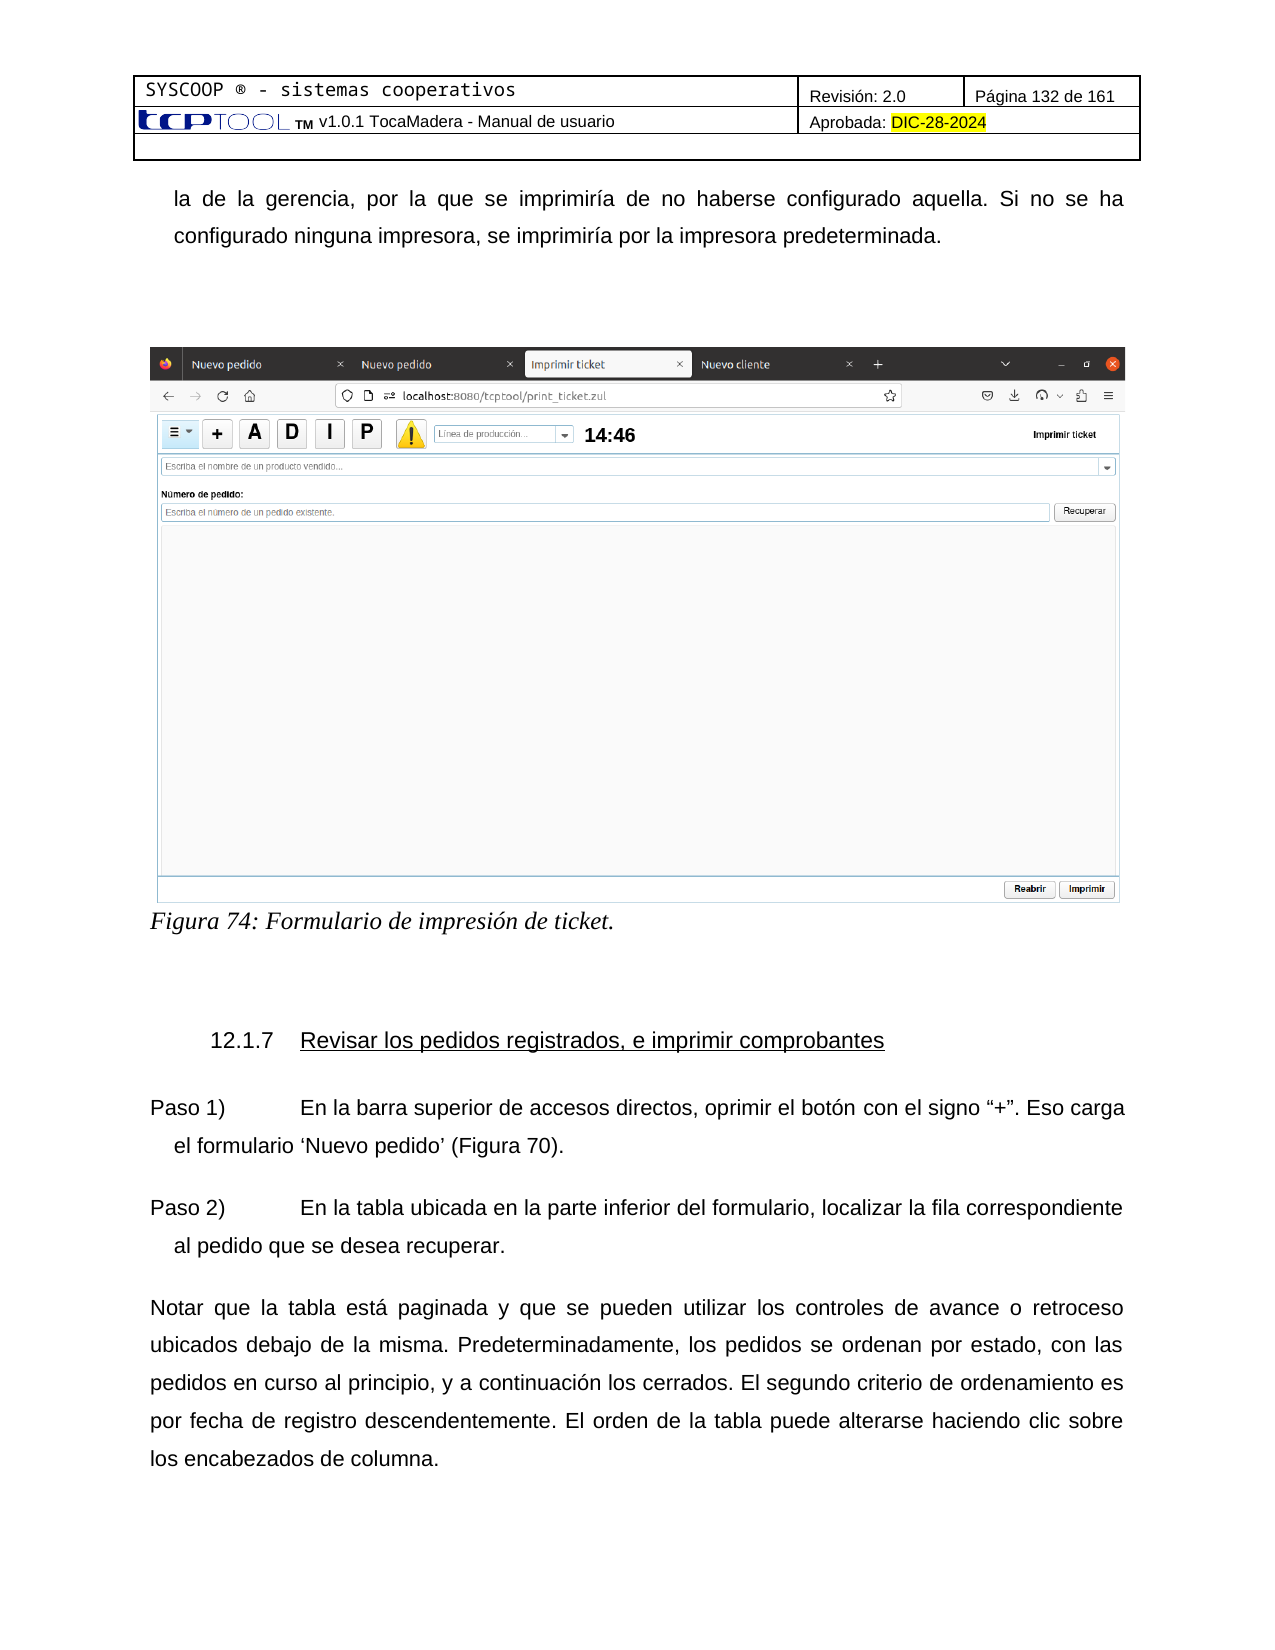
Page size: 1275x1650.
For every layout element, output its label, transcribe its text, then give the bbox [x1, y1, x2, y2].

picture [138, 110, 290, 130]
picture [150, 347, 1125, 906]
text Notar que la tabla está paginada y que se pueden utilizar los controles de avance o retroceso ubicados debajo de la misma. Predeterminadamente, los pedidos se ordenan por estado, con las pedidos en curso al principio, y a continuación los cerrados. El segundo criterio de ordenamiento es por fecha de registro descendentemente. El orden de la tabla puede alterarse haciendo clic sobre los encabezados de columna. [150, 1294, 1125, 1471]
list En la barra superior de accesos directos, oprimir el botón con el signo “+”. Eso carga el formulario ‘Nuevo pedido’ (Figura 70). [150, 1095, 1125, 1158]
text Figura 74: Formulario de impresión de ticket. [150, 906, 1125, 934]
list En la tabla ubicada en la parte inferior del formulario, localizar la fila correspondiente al pedido que se desea recuperar. [150, 1195, 1125, 1258]
list la de la gerencia, por la que se imprimiría de no haberse configurado aquella. Si no se ha configurado ninguna impresora, se imprimiría por la impresora predeterminada. [150, 186, 1125, 249]
subtitle Revisar los pedidos registrados, e imprimir comprobantes [210, 1027, 1125, 1053]
